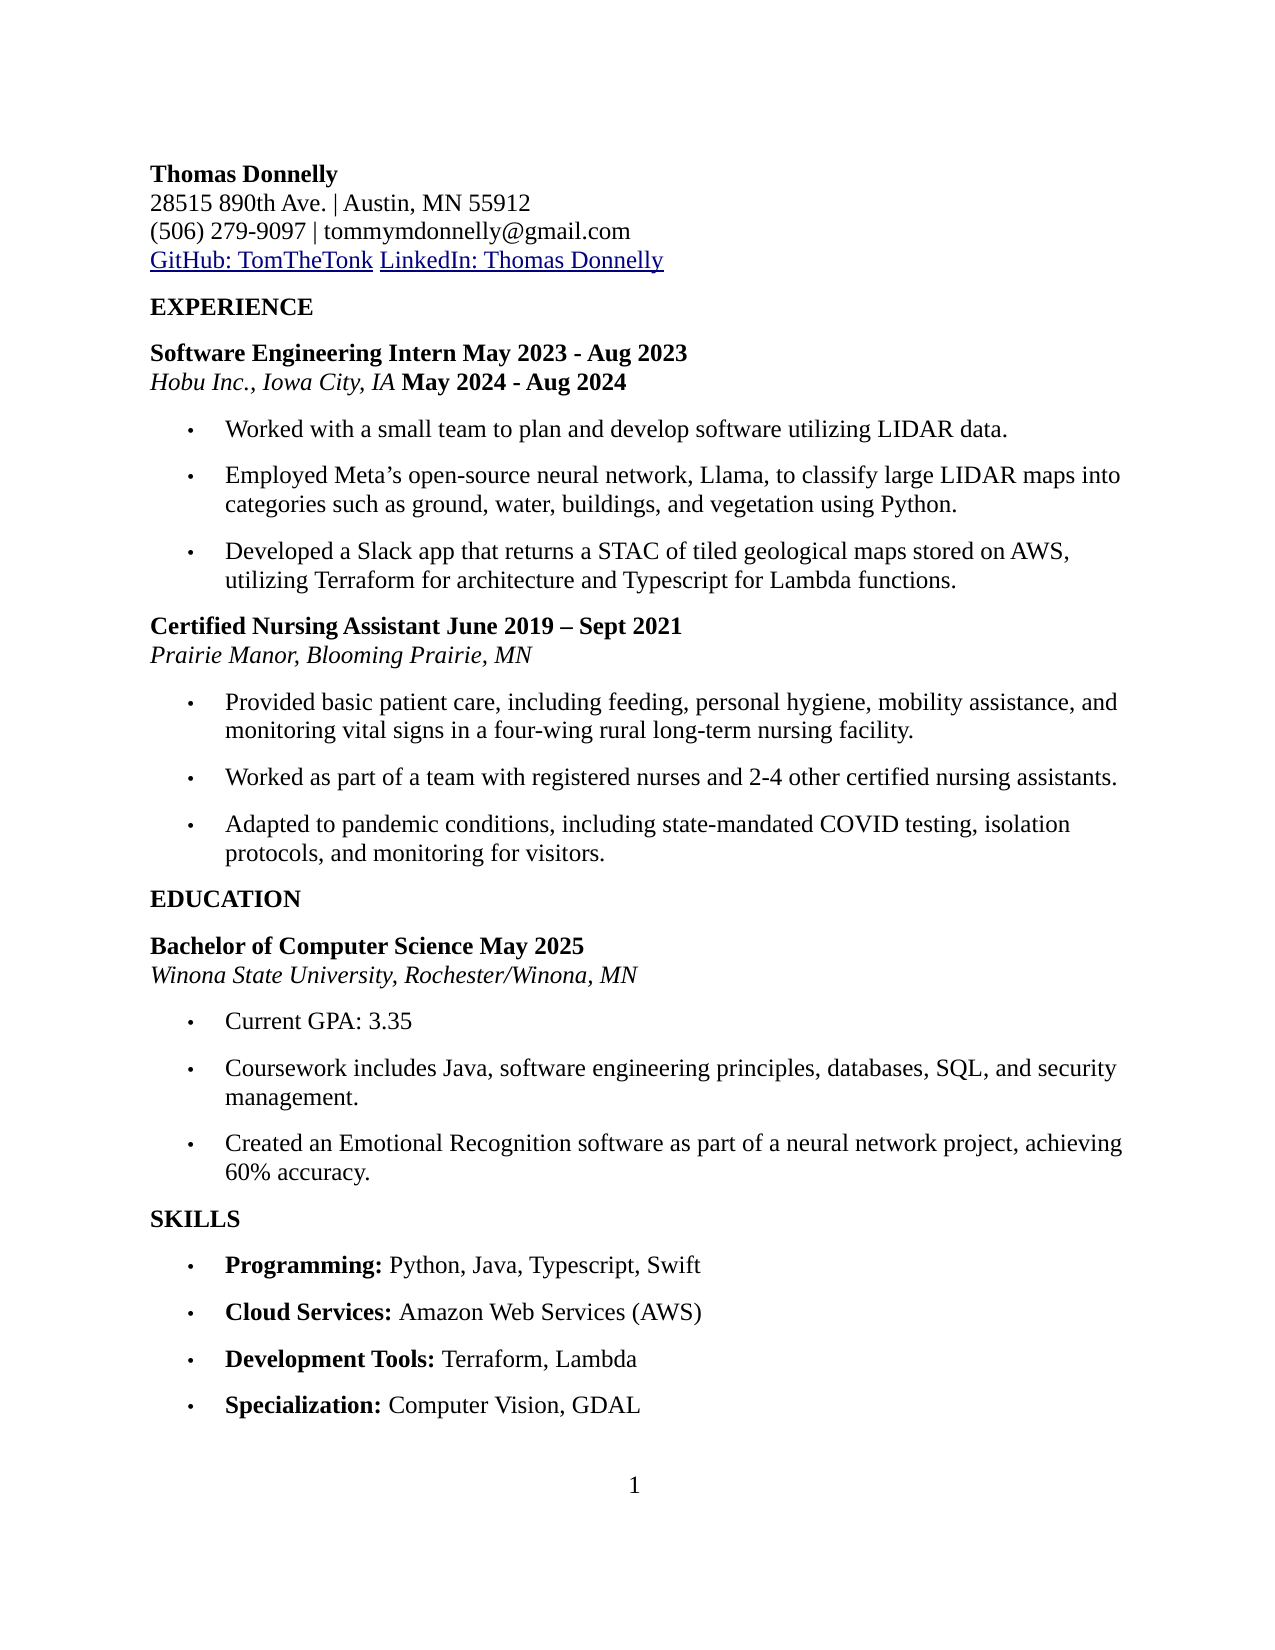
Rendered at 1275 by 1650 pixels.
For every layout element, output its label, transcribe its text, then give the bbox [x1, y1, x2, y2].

text EXPERIENCE [150, 292, 1125, 321]
list Adapted to pandemic conditions, including state-mandated COVID testing, isolation protocols, and monitoring for visitors. [187, 809, 1125, 866]
list Cloud Services: Amazon Web Services (AWS) [187, 1297, 1125, 1326]
list Worked as part of a team with registered nurses and 2-4 other certified nursing assistants. [187, 762, 1125, 791]
list Provided basic patient care, including feeding, personal hygiene, mobility assistance, and monitoring vital signs in a four-wing rural long-term nursing facility. [187, 687, 1125, 744]
text EDUCATION [150, 884, 1125, 913]
list Created an Emotional Recognition software as part of a neural network project, achieving 60% accuracy. [187, 1128, 1125, 1186]
text Thomas Donnelly 28515 890th Ave. | Austin, MN 55912 (506) 279-9097 | tommymdonnelly@gmail.com GitHub: TomTheTonk LinkedIn: Thomas Donnelly [150, 159, 1125, 274]
list Programming: Python, Java, Typescript, Swift [187, 1251, 1125, 1279]
list Worked with a small team to plan and develop software utilizing LIDAR data. [187, 414, 1125, 443]
list Coursework includes Java, software engineering principles, databases, SQL, and security management. [187, 1053, 1125, 1111]
list Employed Meta’s open-source neural network, Llama, to classify large LIDAR maps into categories such as ground, water, buildings, and vegetation using Python. [187, 461, 1125, 518]
text Bachelor of Computer Science May 2025 Winona State University, Rochester/Winona, MN [150, 931, 1125, 988]
list Current GPA: 3.35 [187, 1006, 1125, 1035]
list Development Tools: Terraform, Lambda [187, 1344, 1125, 1373]
text Certified Nursing Assistant June 2019 – Sept 2021 Prairie Manor, Blooming Prairie, MN [150, 611, 1125, 669]
text SKILLS [150, 1204, 1125, 1233]
text Software Engineering Intern May 2023 - Aug 2023 Hobu Inc., Iowa City, IA May 2024 - Aug 2024 [150, 338, 1125, 396]
list Developed a Slack app that returns a STAC of tiled geological maps stored on AWS, utilizing Terraform for architecture and Typescript for Lambda functions. [187, 536, 1125, 593]
list Specialization: Computer Vision, GDAL [187, 1391, 1125, 1419]
